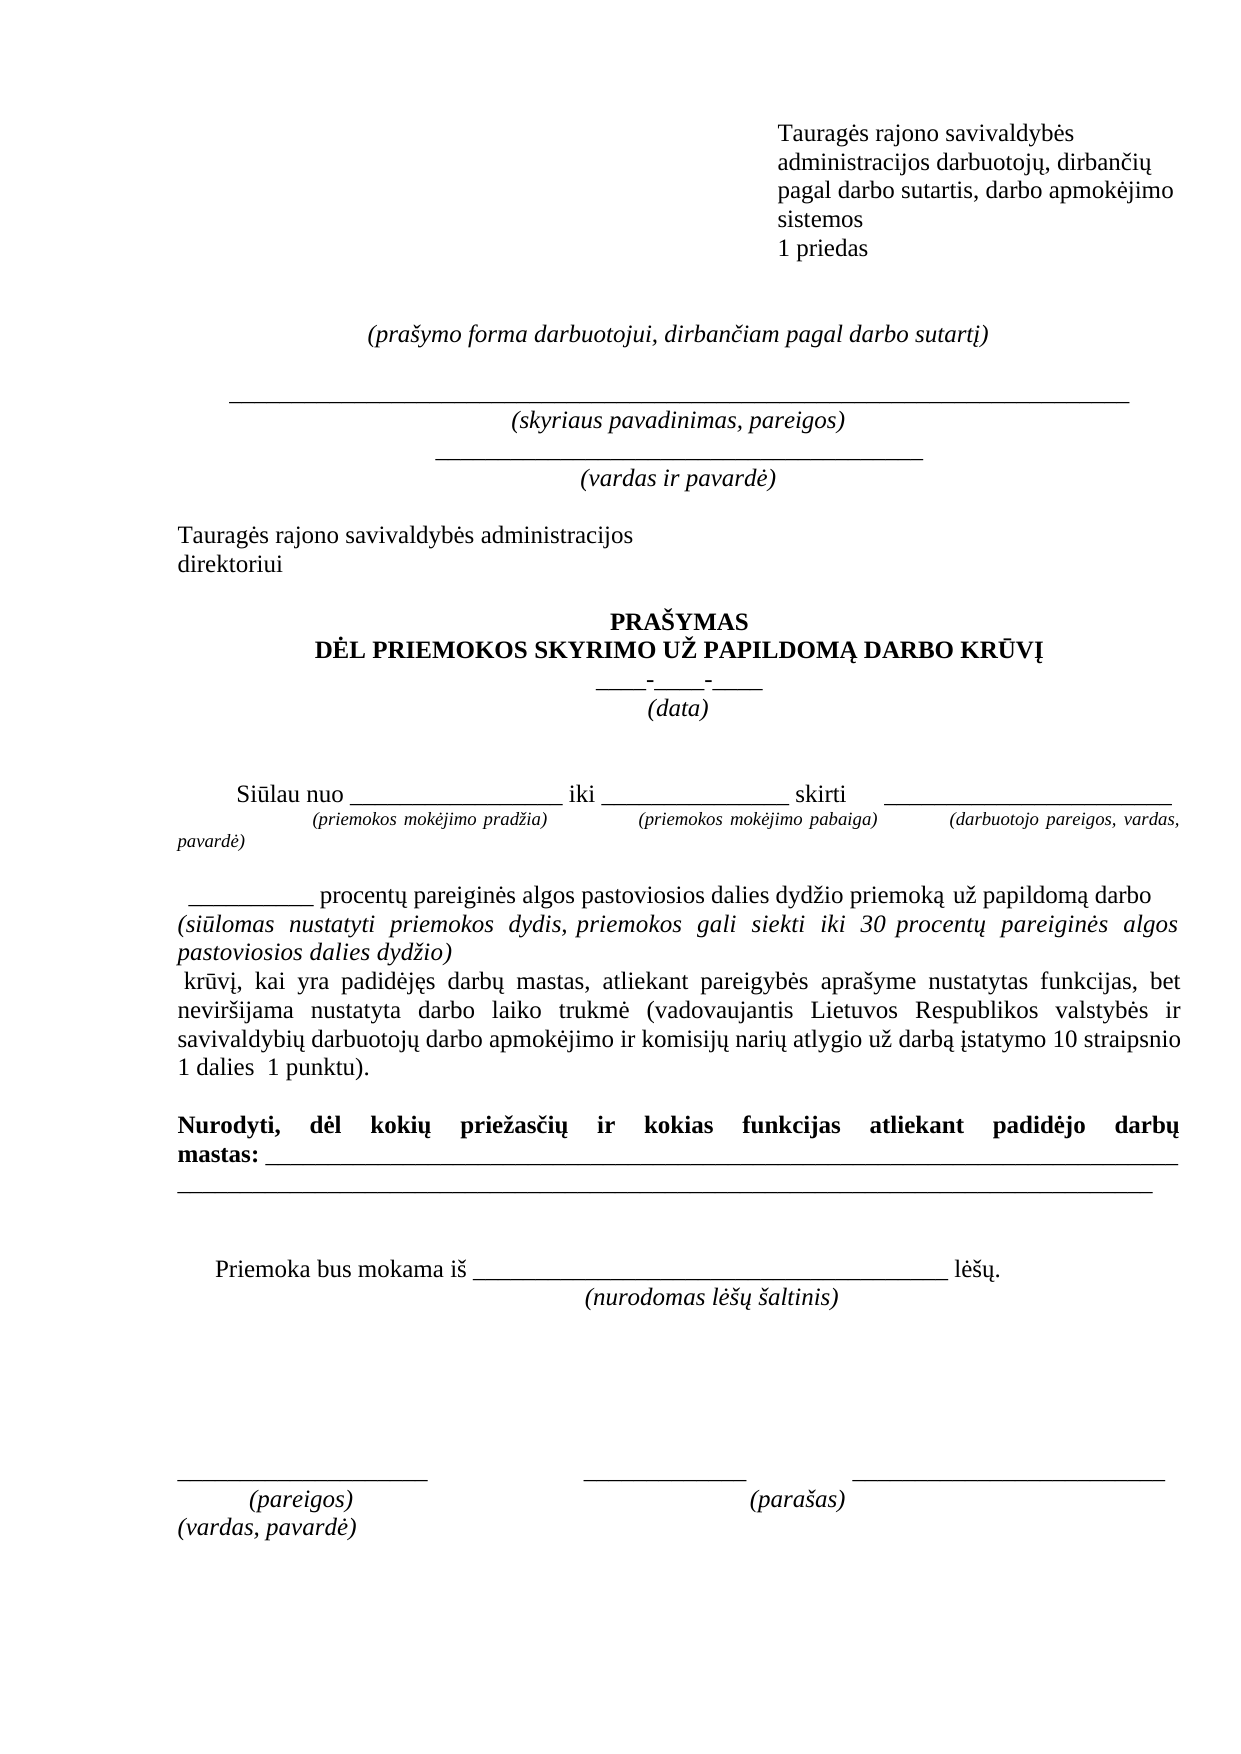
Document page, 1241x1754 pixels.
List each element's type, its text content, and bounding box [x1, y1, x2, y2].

text PRAŠYMAS [177, 607, 1181, 636]
text ____-____-____ [177, 664, 1181, 693]
text direktoriui [177, 549, 1181, 578]
text administracijos darbuotojų, dirbančių [777, 147, 1181, 176]
text Priemoka bus mokama iš ______________________________________ lėšų. [215, 1254, 1181, 1282]
text ____________________ _____________ _________________________ [177, 1455, 1181, 1484]
text pagal darbo sutartis, darbo apmokėjimo [777, 176, 1181, 204]
text DĖL PRIEMOKOS SKYRIMO UŽ PAPILDOMĄ DARBO KRŪVĮ [177, 636, 1181, 664]
text (nurodomas lėšų šaltinis) [177, 1282, 1181, 1311]
text ______________________________________________________________________________ [177, 1167, 1181, 1196]
text Nurodyti, dėl kokių priežasčių ir kokias funkcijas atliekant padidėjo darbų mastas: _________________________________________________________________________ [177, 1110, 1181, 1167]
text 1 priedas [777, 233, 1181, 262]
text (pareigos) (parašas) (vardas, pavardė) [177, 1484, 1181, 1541]
text (vardas ir pavardė) [177, 463, 1181, 492]
text (skyriaus pavadinimas, pareigos) [177, 406, 1181, 434]
text Tauragės rajono savivaldybės administracijos [177, 521, 1181, 549]
text Tauragės rajono savivaldybės [777, 118, 1181, 147]
text (prašymo forma darbuotojui, dirbančiam pagal darbo sutartį) [177, 319, 1181, 348]
text sistemos [777, 204, 1181, 233]
text (siūlomas nustatyti priemokos dydis, priemokos gali siekti iki 30 procentų pareiginės algos pastoviosios dalies dydžio) [177, 909, 1181, 966]
text ________________________________________________________________________ [177, 377, 1181, 406]
text (data) [177, 693, 1181, 722]
text _______________________________________ [177, 434, 1181, 463]
text (priemokos mokėjimo pradžia) (priemokos mokėjimo pabaiga) (darbuotojo pareigos, vardas, pavardė) [177, 808, 1181, 851]
text krūvį, kai yra padidėjęs darbų mastas, atliekant pareigybės aprašyme nustatytas funkcijas, bet neviršijama nustatyta darbo laiko trukmė (vadovaujantis Lietuvos Respublikos valstybės ir savivaldybių darbuotojų darbo apmokėjimo ir komisijų narių atlygio už darbą įstatymo 10 straipsnio 1 dalies 1 punktu). [177, 966, 1181, 1081]
text __________ procentų pareiginės algos pastoviosios dalies dydžio priemoką už papildomą darbo [177, 880, 1181, 909]
text Siūlau nuo _________________ iki _______________ skirti _______________________ [236, 779, 1181, 808]
